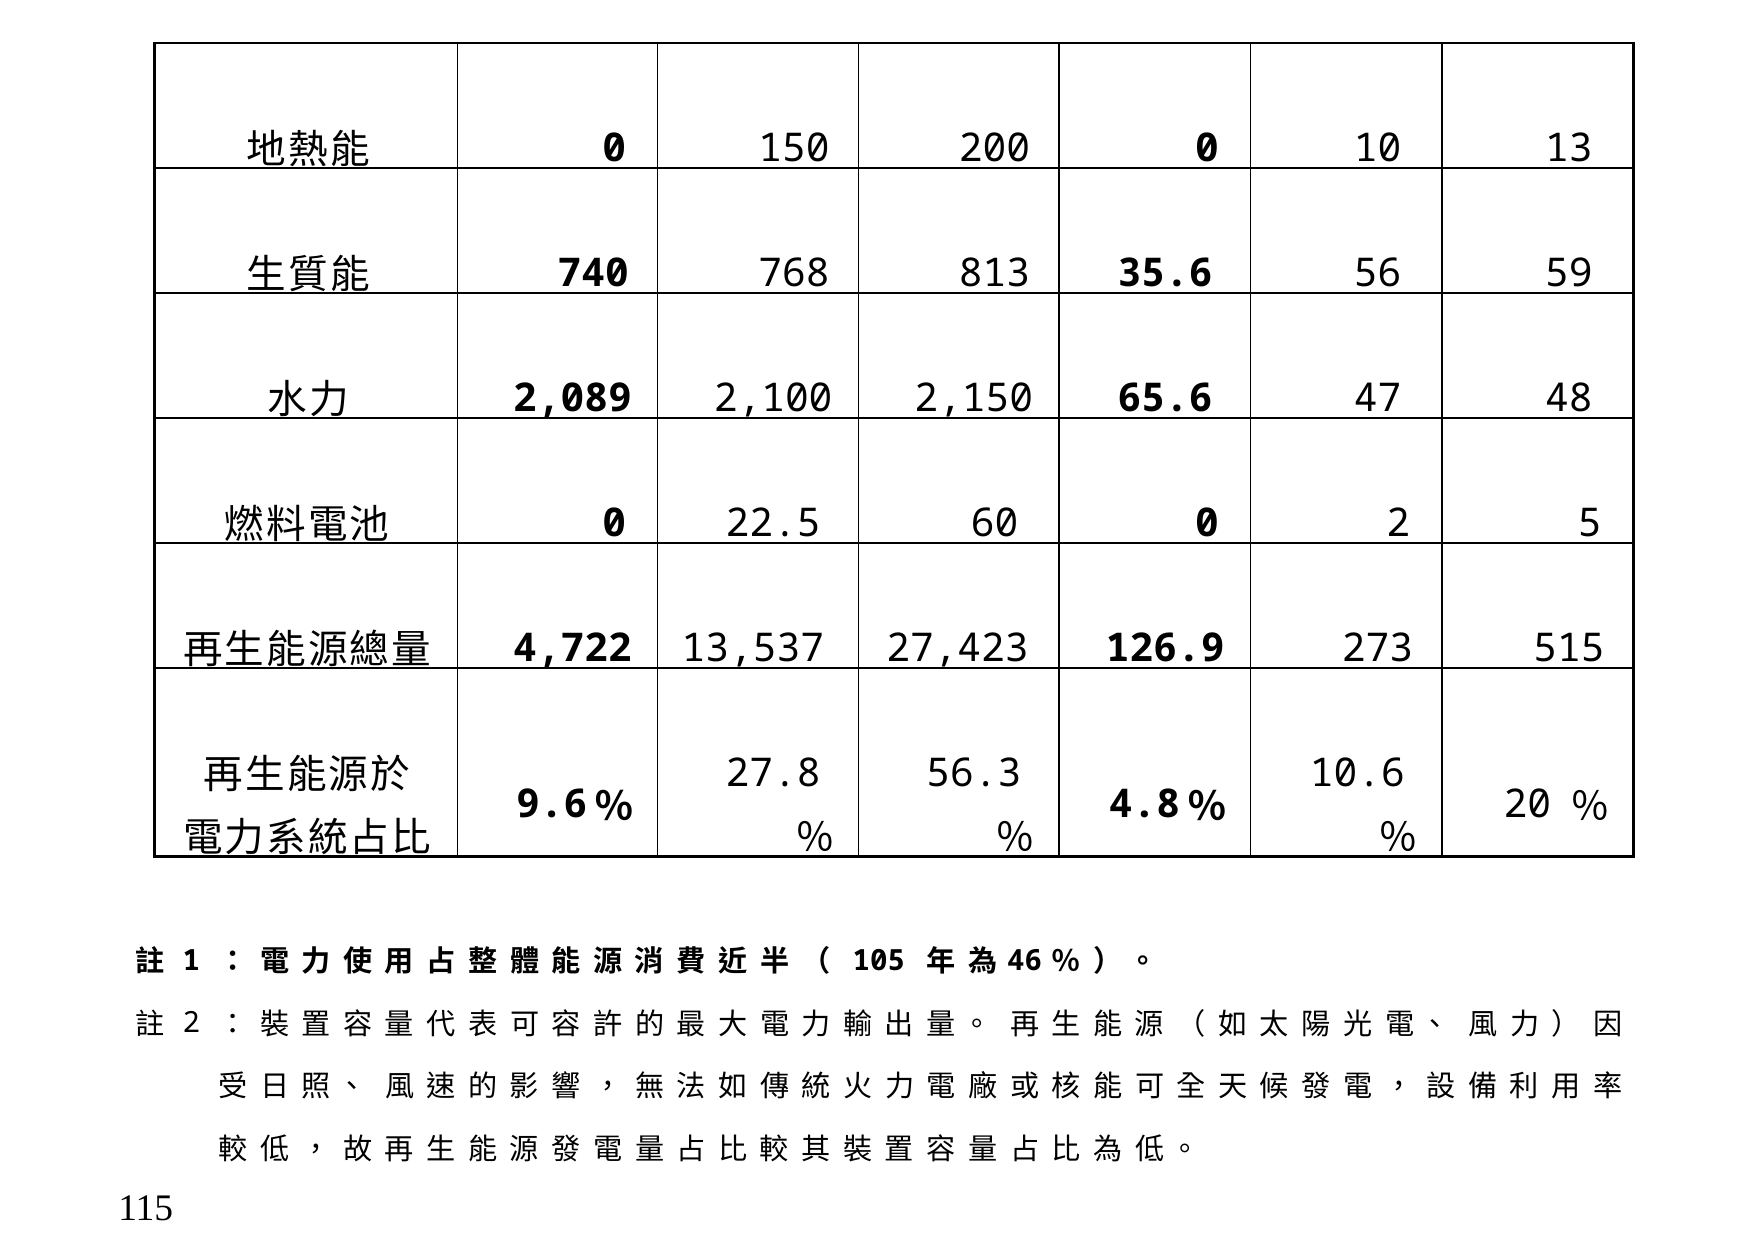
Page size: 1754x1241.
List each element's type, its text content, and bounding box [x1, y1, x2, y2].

table_cell 4,722 [458, 544, 657, 667]
table_cell 27,423 [859, 544, 1058, 667]
table_cell 再生能源總量 [156, 544, 457, 667]
table_cell 0 [458, 44, 657, 167]
table_cell 再生能源於 電力系統占比 [156, 669, 457, 855]
table_cell 10 [1251, 44, 1441, 167]
table_cell 22.5 [658, 419, 858, 542]
table_cell 813 [859, 169, 1058, 292]
table_cell 56 [1251, 169, 1441, 292]
table_cell 126.9 [1060, 544, 1250, 667]
table_cell 地熱能 [156, 44, 457, 167]
table_cell 燃料電池 [156, 419, 457, 542]
table_cell 200 [859, 44, 1058, 167]
table_cell 65.6 [1060, 294, 1250, 417]
table_cell 0 [1060, 44, 1250, 167]
table_cell 0 [458, 419, 657, 542]
table_cell 2,100 [658, 294, 858, 417]
table_cell 740 [458, 169, 657, 292]
table_cell 59 [1443, 169, 1632, 292]
table_cell 9.6％ [458, 669, 657, 855]
table_cell 35.6 [1060, 169, 1250, 292]
table_cell 0 [1060, 419, 1250, 542]
table_cell 10.6％ [1251, 669, 1441, 855]
table_cell 13,537 [658, 544, 858, 667]
table_cell 27.8％ [658, 669, 858, 855]
table_cell 水力 [156, 294, 457, 417]
table_cell 2 [1251, 419, 1441, 542]
table_cell 48 [1443, 294, 1632, 417]
table_cell 4.8％ [1060, 669, 1250, 855]
table_cell 20％ [1443, 669, 1632, 855]
table_cell 5 [1443, 419, 1632, 542]
table_cell 47 [1251, 294, 1441, 417]
table_cell 60 [859, 419, 1058, 542]
table_cell 2,089 [458, 294, 657, 417]
table_cell 515 [1443, 544, 1632, 667]
table_cell 13 [1443, 44, 1632, 167]
table_cell 150 [658, 44, 858, 167]
table_cell 2,150 [859, 294, 1058, 417]
table_cell 768 [658, 169, 858, 292]
text 註2：裝置容量代表可容許的最大電力輸出量。再生能源（如太陽光電、風力）因受日照、風速的影響，無法如傳統火力電廠或核能可全天候發電，設備利用率較低，故再生能源發電量占比較其裝置容量占比為低。 [128, 980, 1628, 1167]
table_cell 273 [1251, 544, 1441, 667]
table_cell 生質能 [156, 169, 457, 292]
table_cell 56.3％ [859, 669, 1058, 855]
text 註1：電力使用占整體能源消費近半（105年為46％）。 [128, 917, 1628, 980]
